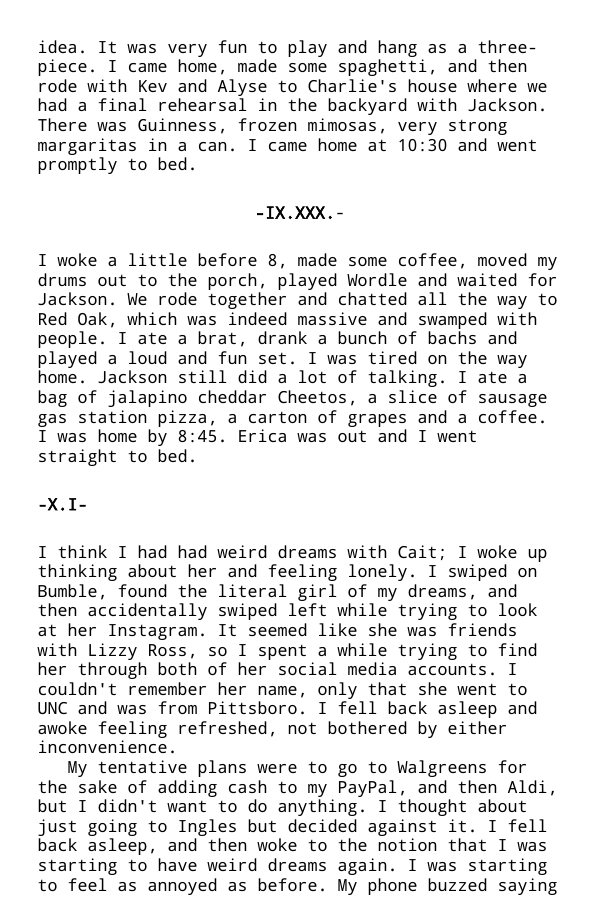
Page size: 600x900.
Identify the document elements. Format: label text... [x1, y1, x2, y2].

text -X.I- [37, 494, 562, 514]
text I woke a little before 8, made some coffee, moved my drums out to the porch, played Wordle and waited for Jackson. We rode together and chatted all the way to Red Oak, which was indeed massive and swamped with people. I ate a brat, drank a bunch of bachs and played a loud and fun set. I was tired on the way home. Jackson still did a lot of talking. I ate a bag of jalapino cheddar Cheetos, a slice of sausage gas station pizza, a carton of grapes and a coffee. I was home by 8:45. Erica was out and I went straight to bed. [37, 251, 562, 466]
text I think I had had weird dreams with Cait; I woke up thinking about her and feeling lonely. I swiped on Bumble, found the literal girl of my dreams, and then accidentally swiped left while trying to look at her Instagram. It seemed like she was friends with Lizzy Ross, so I spent a while trying to find her through both of her social media accounts. I couldn't remember her name, only that she went to UNC and was from Pittsboro. I fell back asleep and awoke feeling refreshed, not bothered by either inconvenience. [37, 542, 562, 758]
text idea. It was very fun to play and hang as a three-piece. I came home, made some spaghetti, and then rode with Kev and Alyse to Charlie's house where we had a final rehearsal in the backyard with Jackson. There was Guinness, frozen mimosas, very strong margaritas in a can. I came home at 10:30 and went promptly to bed. [37, 37, 562, 174]
text -IX.XXX.- [37, 203, 562, 222]
text My tentative plans were to go to Walgreens for the sake of adding cash to my PayPal, and then Aldi, but I didn't want to do anything. I thought about just going to Ingles but decided against it. I fell back asleep, and then woke to the notion that I was starting to have weird dreams again. I was starting to feel as annoyed as before. My phone buzzed saying [37, 758, 562, 895]
